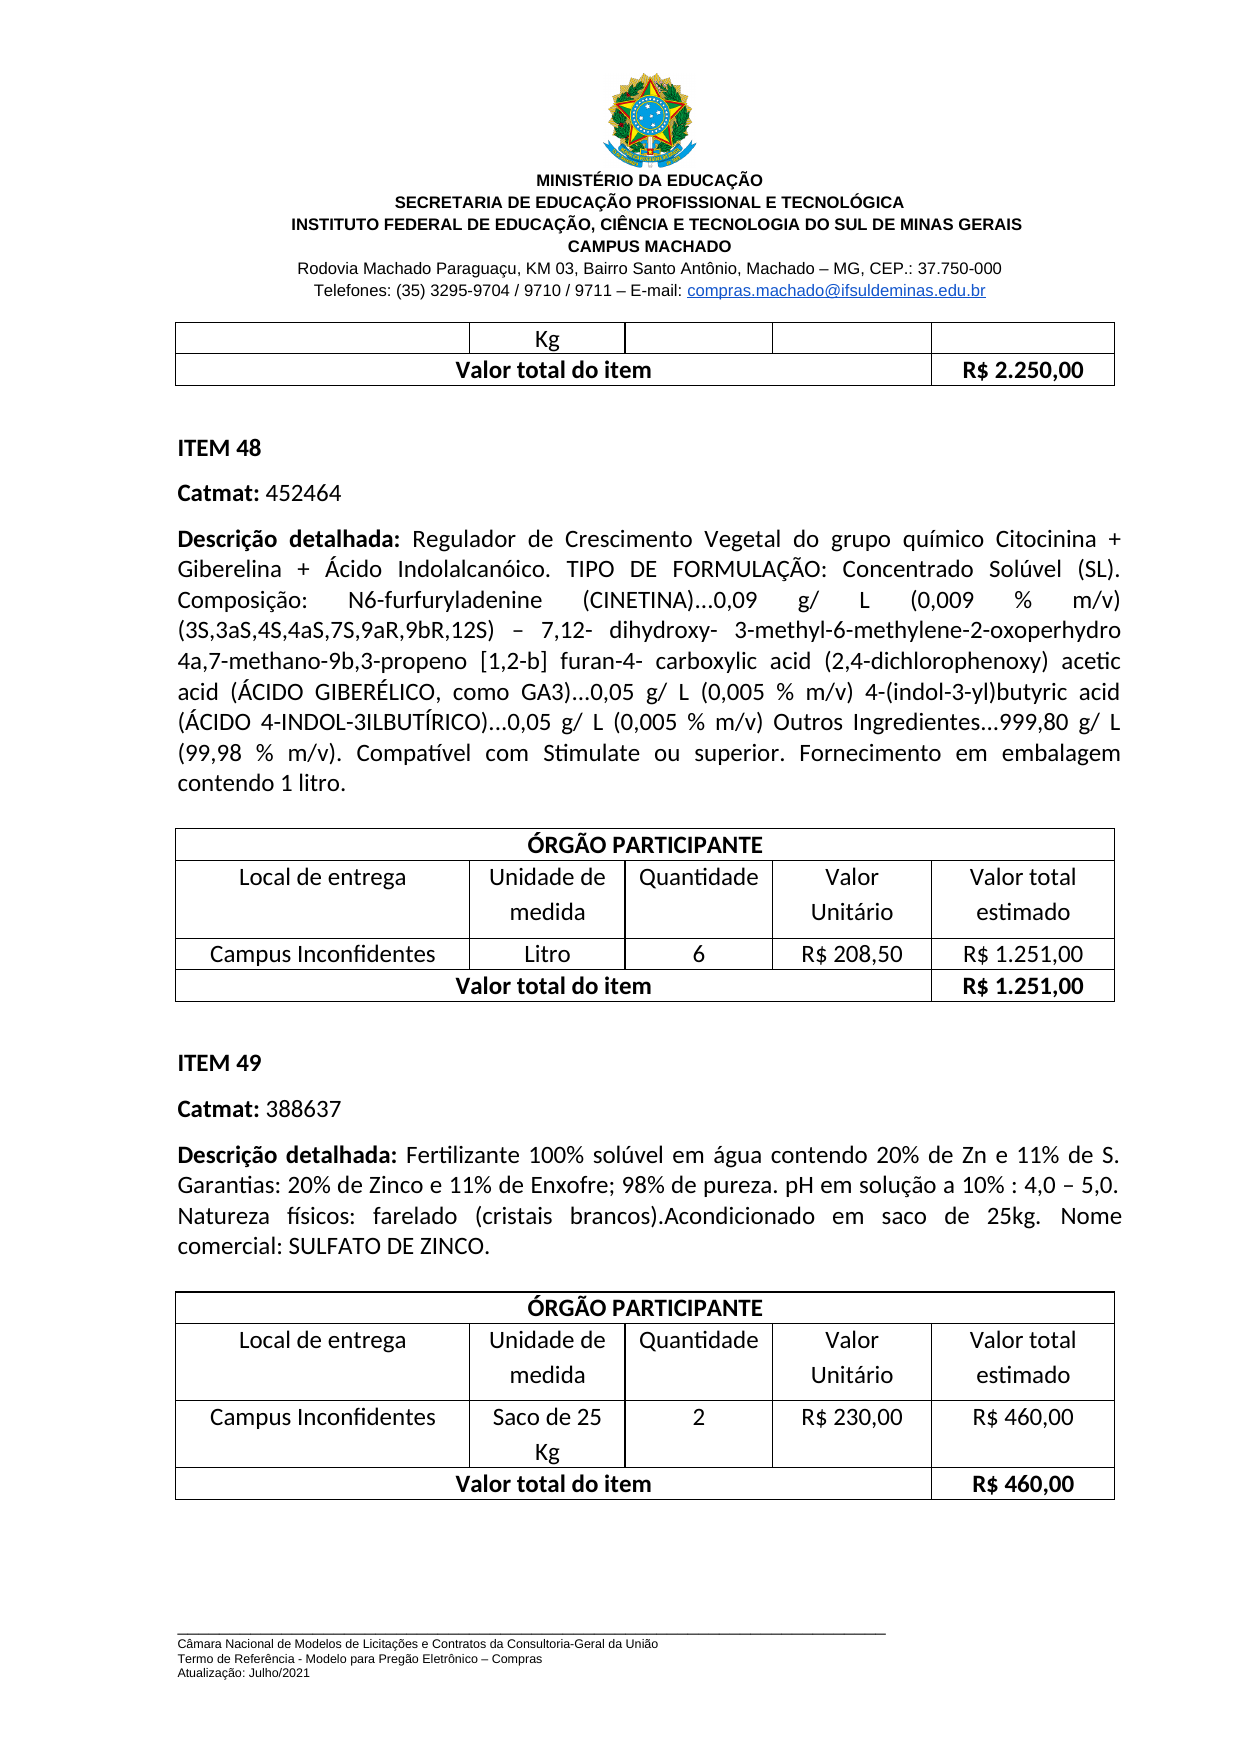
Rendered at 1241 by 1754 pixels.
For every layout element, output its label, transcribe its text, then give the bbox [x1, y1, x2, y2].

table_cell [626, 323, 772, 353]
table_cell Campus Inconfidentes [176, 1401, 469, 1467]
table_cell Campus Inconfidentes [176, 939, 469, 969]
table_cell [932, 323, 1114, 353]
table_cell Valor total estimado [932, 1324, 1114, 1400]
table_cell Valor Unitário [773, 1324, 931, 1400]
text ITEM 48 [177, 432, 1122, 462]
table_cell Litro [470, 939, 624, 969]
picture [669, 149, 680, 155]
table_cell Unidade de medida [470, 1324, 624, 1400]
table_header ÓRGÃO PARTICIPANTE [176, 829, 1114, 860]
table_cell Valor total do item [176, 970, 931, 1001]
table_cell Valor total do item [176, 354, 931, 385]
table_header ÓRGÃO PARTICIPANTE [176, 1293, 1114, 1323]
table_cell Quantidade [626, 1324, 772, 1400]
table_cell R$ 208,50 [773, 939, 931, 969]
text Descrição detalhada: Regulador de Crescimento Vegetal do grupo químico Citocinina + Giberelina + Ácido Indolalcanóico. TIPO DE FORMULAÇÃO: Concentrado Solúvel (SL). Composição: N6-furfuryladenine (CINETINA)...0,09 g/ L (0,009 % m/v) (3S,3aS,4S,4aS,7S,9aR,9bR,12S) – 7,12- dihydroxy- 3-methyl-6-methylene-2-oxoperhydro 4a,7-methano-9b,3-propeno [1,2-b] furan-4- carboxylic acid (2,4-dichlorophenoxy) acetic acid (ÁCIDO GIBERÉLICO, como GA3)...0,05 g/ L (0,005 % m/v) 4-(indol-3-yl)butyric acid (ÁCIDO 4-INDOL-3ILBUTÍRICO)...0,05 g/ L (0,005 % m/v) Outros Ingredientes...999,80 g/ L (99,98 % m/v). Compatível com Stimulate ou superior. Fornecimento em embalagem contendo 1 litro. [177, 523, 1122, 798]
table_cell R$ 2.250,00 [932, 354, 1114, 385]
table_cell Local de entrega [176, 1324, 469, 1400]
text Catmat: 452464 [177, 477, 1122, 508]
table_cell Quantidade [626, 861, 772, 937]
table_cell Unidade de medida [470, 861, 624, 937]
table_cell R$ 1.251,00 [932, 939, 1114, 969]
text Catmat: 388637 [177, 1093, 1122, 1123]
table_cell [773, 323, 931, 353]
table_cell Valor Unitário [773, 861, 931, 937]
text ITEM 49 [177, 1047, 1122, 1078]
table_cell Local de entrega [176, 861, 469, 937]
table_cell 2 [626, 1401, 772, 1467]
table_cell R$ 1.251,00 [932, 970, 1114, 1001]
picture [643, 163, 658, 168]
table_cell R$ 230,00 [773, 1401, 931, 1467]
table_cell [176, 323, 469, 353]
text Descrição detalhada: Fertilizante 100% solúvel em água contendo 20% de Zn e 11% de S. Garantias: 20% de Zinco e 11% de Enxofre; 98% de pureza. pH em solução a 10% : 4,0 – 5,0. Natureza físicos: farelado (cristais brancos).Acondicionado em saco de 25kg. Nome comercial: SULFATO DE ZINCO. [177, 1139, 1122, 1261]
table_cell Valor total do item [176, 1468, 931, 1498]
table_cell R$ 460,00 [932, 1401, 1114, 1467]
table_cell Valor total estimado [932, 861, 1114, 937]
table_cell R$ 460,00 [932, 1468, 1114, 1498]
picture [603, 73, 697, 168]
table_cell 6 [626, 939, 772, 969]
table_cell Saco de 25 Kg [470, 1401, 624, 1467]
table_cell Kg [470, 323, 624, 353]
